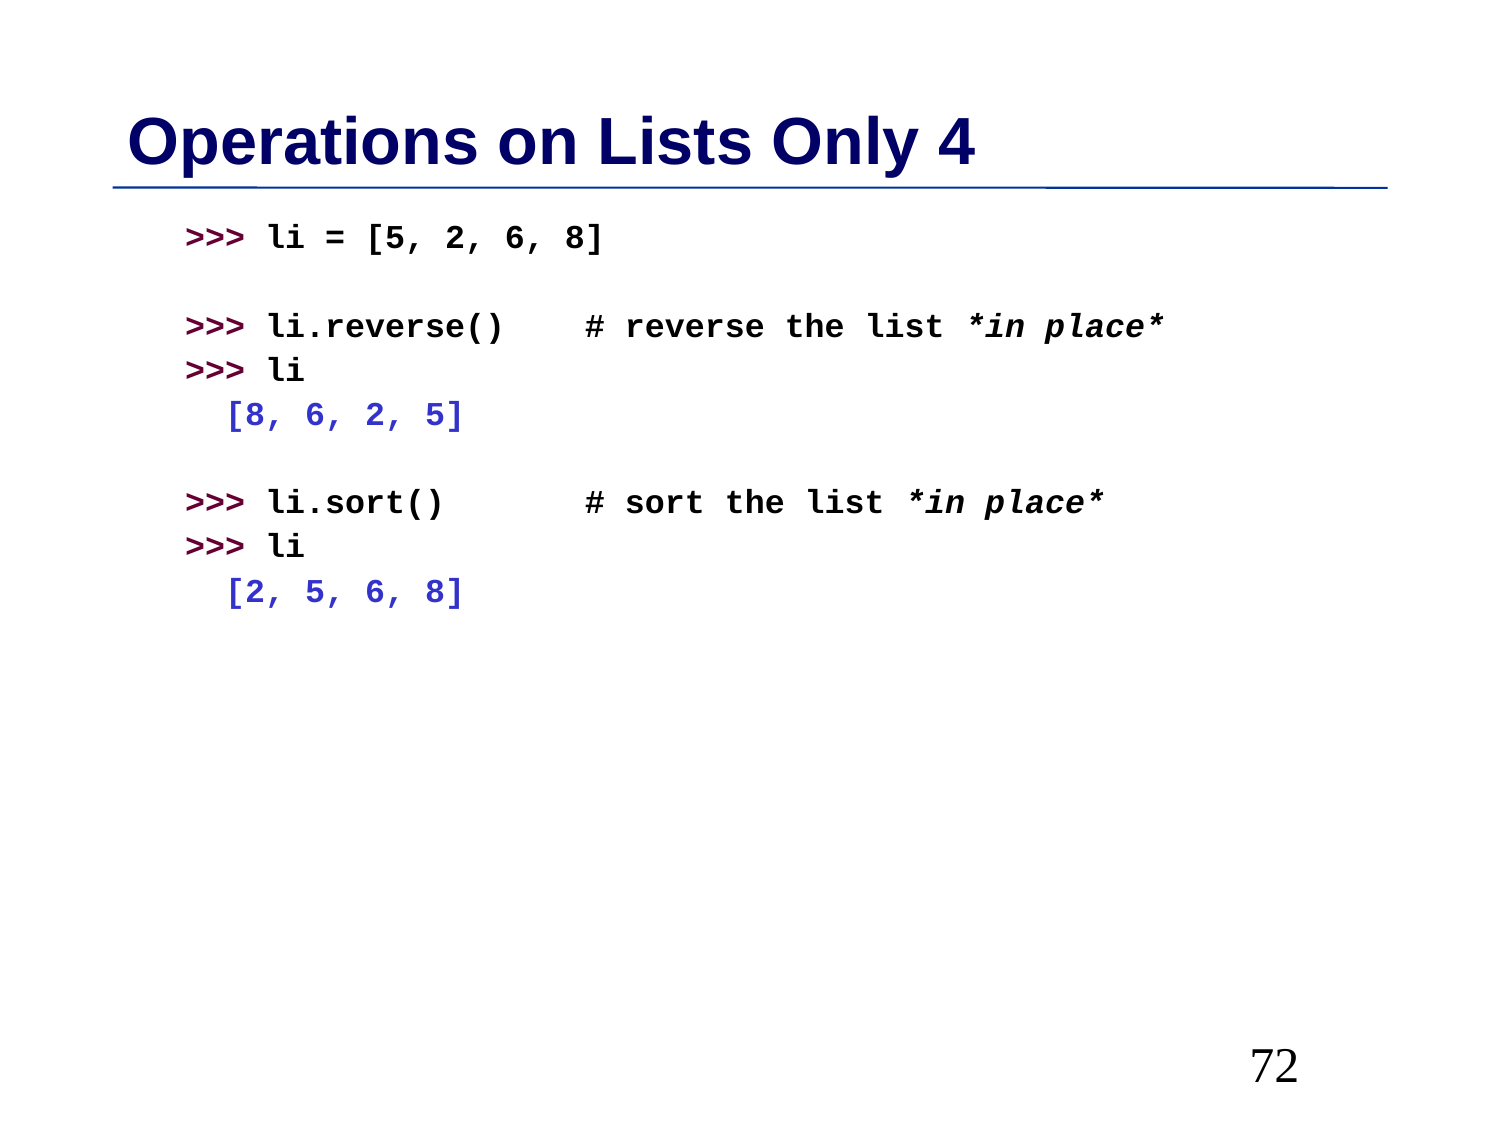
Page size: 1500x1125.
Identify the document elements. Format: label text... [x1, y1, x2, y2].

title Operations on Lists Only 4 [112, 89, 1388, 185]
list >>> li = [5, 2, 6, 8] >>> li.reverse() # reverse the list *in place* >>> li [8, 6, 2, 5] >>> li.sort() # sort the list *in place* >>> li [2, 5, 6, 8] [112, 212, 1388, 706]
text_box [1074, 994, 1387, 1125]
